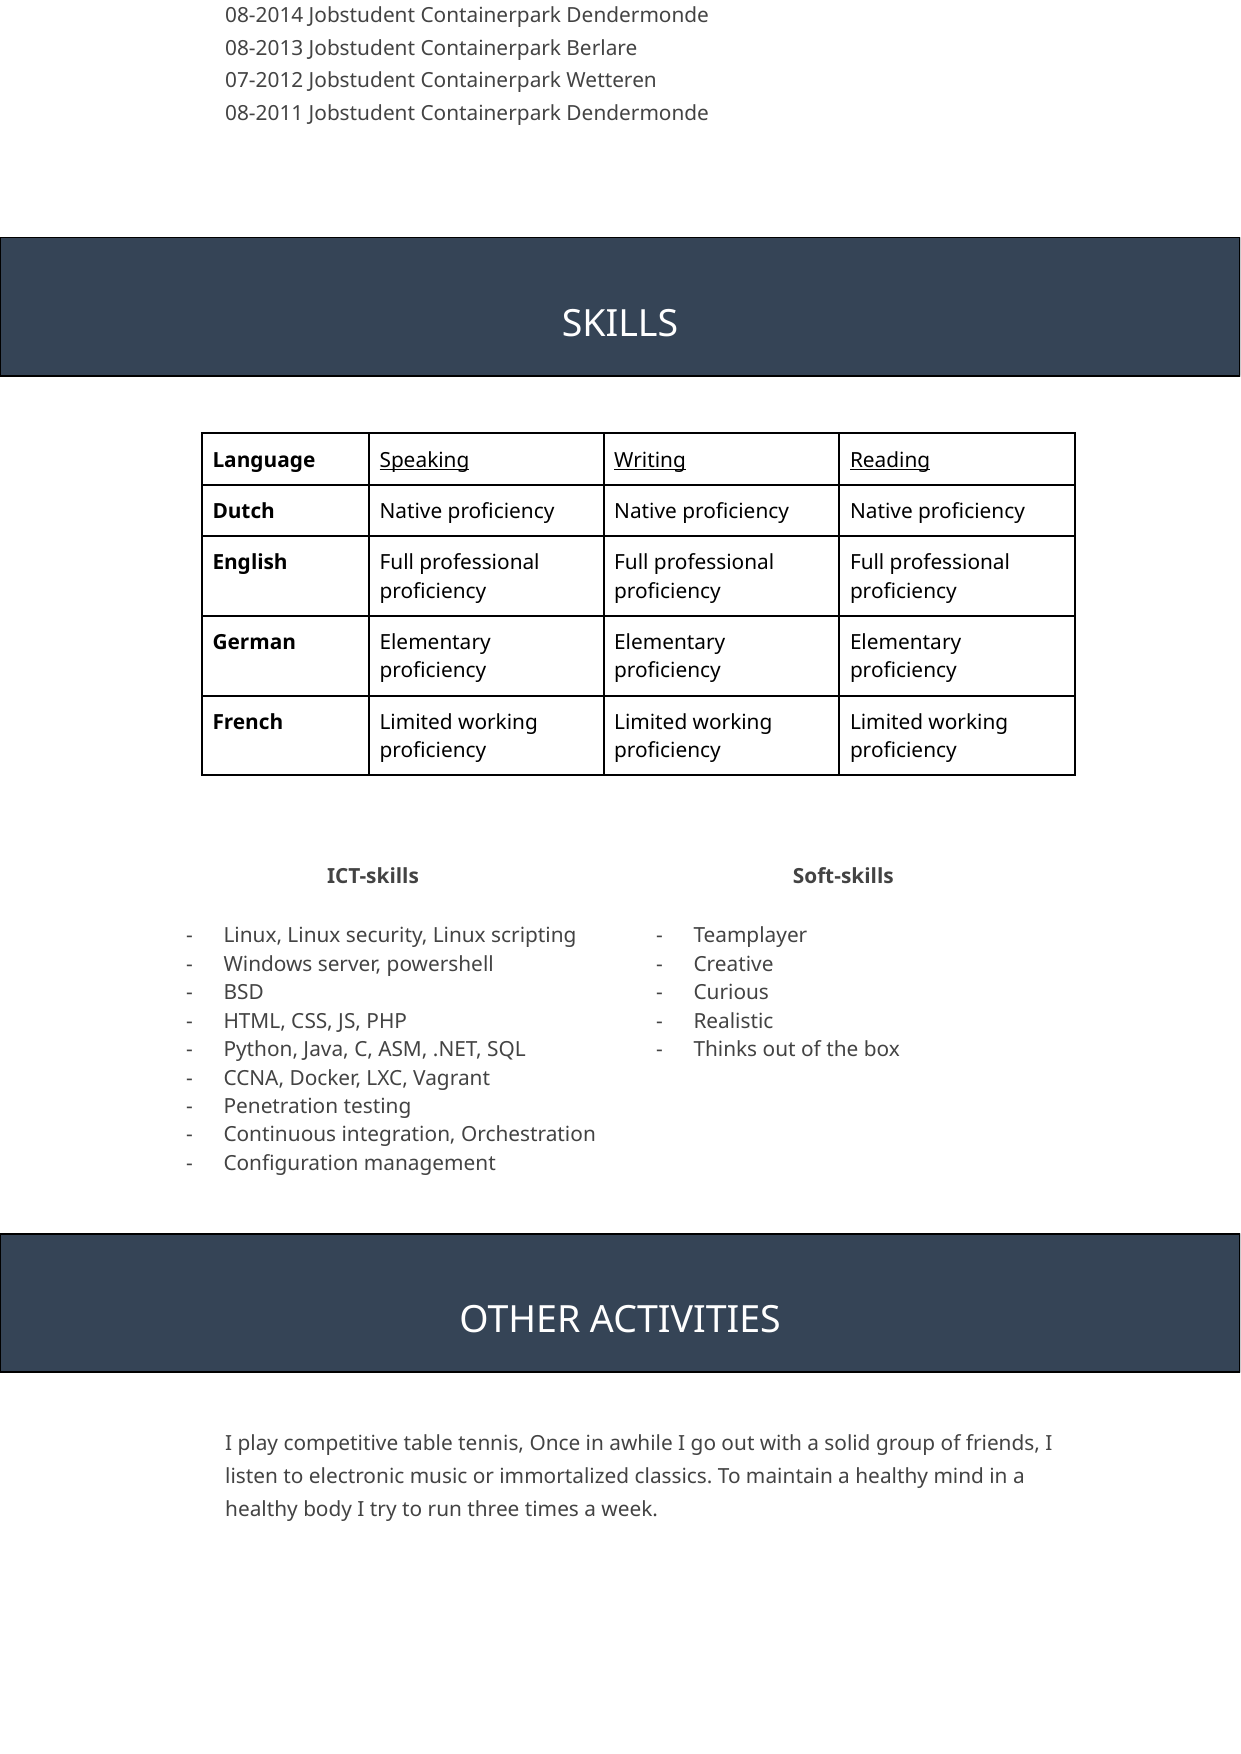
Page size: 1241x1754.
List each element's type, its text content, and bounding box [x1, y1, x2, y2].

table_header Soft-skills Teamplayer Creative Curious Realistic Thinks out of the box [609, 850, 1077, 1215]
text 08-2014 Jobstudent Containerpark Dendermonde [150, 0, 1090, 28]
table_cell Elementary proficiency [370, 617, 603, 694]
table_cell Limited working proficiency [840, 697, 1074, 774]
table_header Language [203, 434, 368, 483]
table_cell Elementary proficiency [605, 617, 838, 694]
text 07-2012 Jobstudent Containerpark Wetteren [150, 65, 1090, 94]
table_cell Full professional proficiency [605, 537, 838, 615]
table_cell Native proficiency [605, 486, 838, 535]
table_header Speaking [370, 434, 603, 483]
table_header ICT-skills Linux, Linux security, Linux scripting Windows server, powershell BSD HTML, CSS, JS, PHP Python, Java, C, ASM, .NET, SQL CCNA, Docker, LXC, Vagrant Penetration testing Continuous integration, Orchestration Configuration management [139, 850, 607, 1215]
table_cell French [203, 697, 368, 774]
table_cell Dutch [203, 486, 368, 535]
text 08-2013 Jobstudent Containerpark Berlare [150, 33, 1090, 61]
table_cell Full professional proficiency [370, 537, 603, 615]
table_cell Native proficiency [370, 486, 603, 535]
table_cell Limited working proficiency [370, 697, 603, 774]
table_cell English [203, 537, 368, 615]
table_header Writing [605, 434, 838, 483]
table_cell Native proficiency [840, 486, 1074, 535]
table_header Reading [840, 434, 1074, 483]
text 08-2011 Jobstudent Containerpark Dendermonde [150, 98, 1090, 126]
table_cell Full professional proficiency [840, 537, 1074, 615]
table_cell Elementary proficiency [840, 617, 1074, 694]
table_cell German [203, 617, 368, 694]
table_cell Limited working proficiency [605, 697, 838, 774]
text I play competitive table tennis, Once in awhile I go out with a solid group of friends, I listen to electronic music or immortalized classics. To maintain a healthy mind in a healthy body I try to run three times a week. [225, 1428, 1090, 1522]
